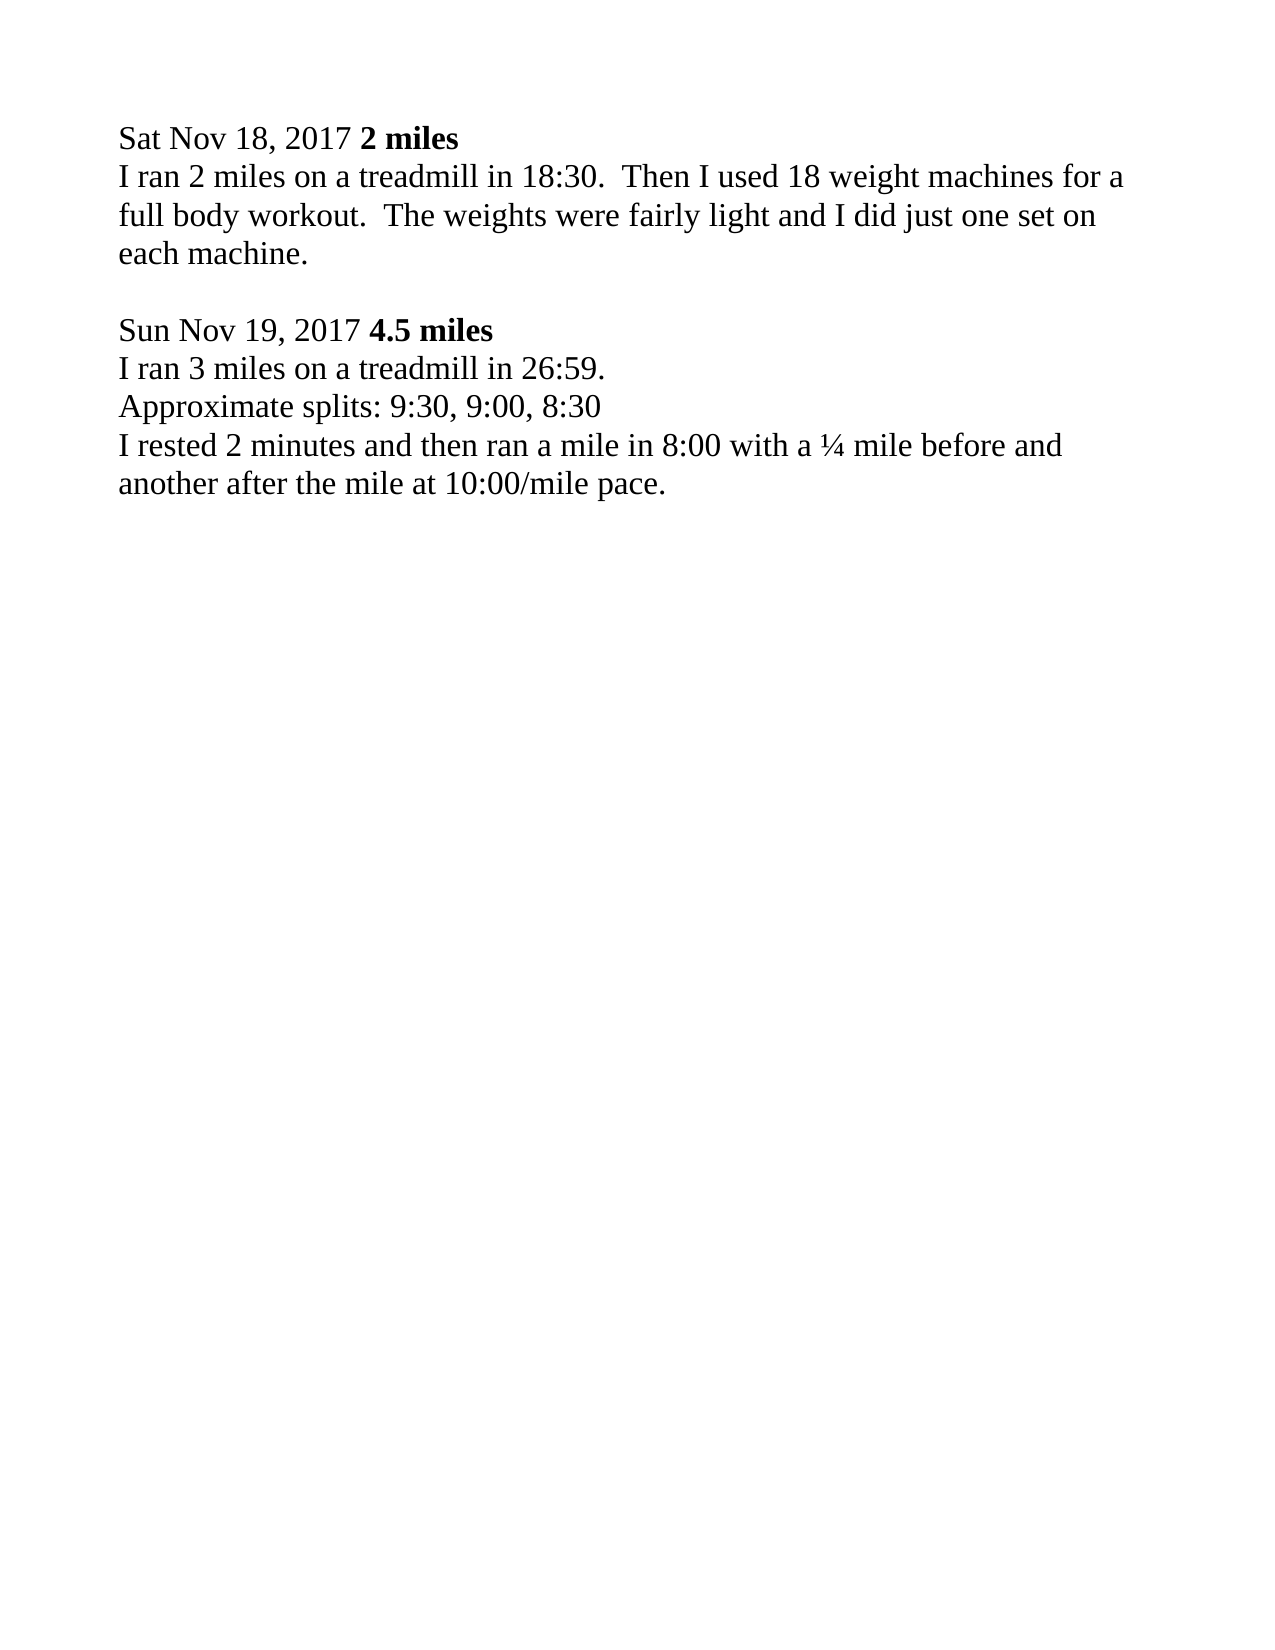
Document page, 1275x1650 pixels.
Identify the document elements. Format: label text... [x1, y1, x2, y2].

text Sat Nov 18, 2017 2 miles [118, 118, 1161, 156]
text I ran 2 miles on a treadmill in 18:30. Then I used 18 weight machines for a full body workout. The weights were fairly light and I did just one set on each machine. [118, 156, 1161, 271]
text Sun Nov 19, 2017 4.5 miles [118, 310, 1161, 348]
text Approximate splits: 9:30, 9:00, 8:30 [118, 386, 1161, 425]
text I ran 3 miles on a treadmill in 26:59. [118, 348, 1161, 386]
text I rested 2 minutes and then ran a mile in 8:00 with a ¼ mile before and another after the mile at 10:00/mile pace. [118, 425, 1161, 501]
